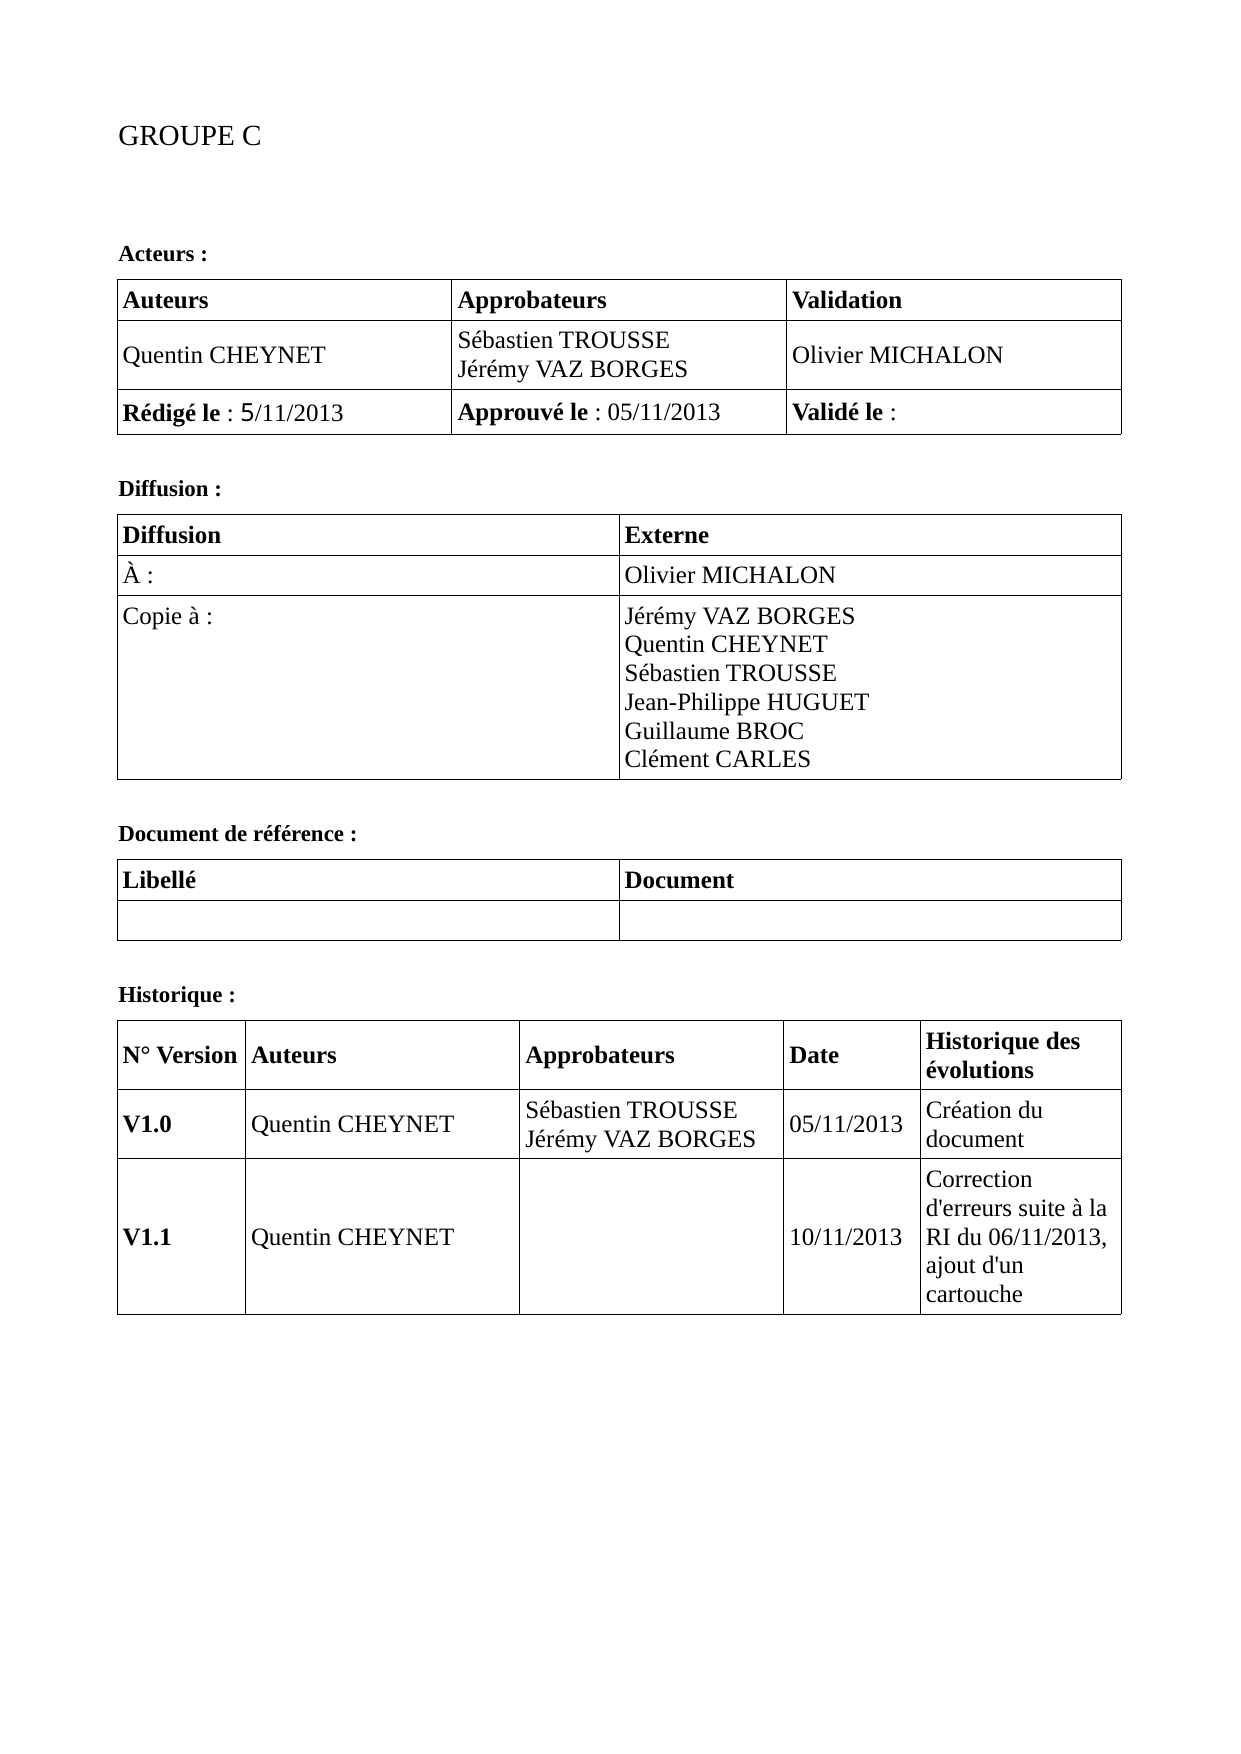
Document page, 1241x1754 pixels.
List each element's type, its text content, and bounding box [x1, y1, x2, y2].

table_header Historique des évolutions [921, 1021, 1121, 1089]
table_cell Rédigé le : 5/11/2013 [118, 390, 451, 434]
table_header Auteurs [246, 1021, 519, 1089]
table_cell [118, 901, 619, 940]
table_header Libellé [118, 860, 619, 899]
table_cell Olivier MICHALON [787, 321, 1121, 388]
text Historique : [118, 981, 1122, 1008]
table_header Approbateurs [452, 280, 786, 319]
table_cell Jérémy VAZ BORGES Quentin CHEYNET Sébastien TROUSSE Jean-Philippe HUGUET Guillaume BROC Clément CARLES [620, 596, 1121, 779]
table_cell [520, 1159, 783, 1313]
table_cell 10/11/2013 [784, 1159, 920, 1313]
table_cell V1.1 [118, 1159, 245, 1313]
table_header Auteurs [118, 280, 451, 319]
table_cell Approuvé le : 05/11/2013 [452, 390, 786, 434]
table_cell Sébastien TROUSSE Jérémy VAZ BORGES [520, 1090, 783, 1158]
table_header Document [620, 860, 1121, 899]
table_cell Copie à : [118, 596, 619, 779]
table_cell À : [118, 556, 619, 595]
table_cell Quentin CHEYNET [246, 1159, 519, 1313]
text Diffusion : [118, 476, 1122, 502]
table_cell V1.0 [118, 1090, 245, 1158]
table_header Date [784, 1021, 920, 1089]
table_cell Sébastien TROUSSE Jérémy VAZ BORGES [452, 321, 786, 388]
table_cell 05/11/2013 [784, 1090, 920, 1158]
table_cell Quentin CHEYNET [118, 321, 451, 388]
table_cell Correction d'erreurs suite à la RI du 06/11/2013, ajout d'un cartouche [921, 1159, 1121, 1313]
table_header N° Version [118, 1021, 245, 1089]
text GROUPE C [118, 118, 1122, 152]
table_header Diffusion [118, 515, 619, 555]
table_header Externe [620, 515, 1121, 555]
table_cell Olivier MICHALON [620, 556, 1121, 595]
table_cell Quentin CHEYNET [246, 1090, 519, 1158]
text Document de référence : [118, 820, 1122, 847]
table_header Validation [787, 280, 1121, 319]
table_cell Création du document [921, 1090, 1121, 1158]
table_header Approbateurs [520, 1021, 783, 1089]
table_cell Validé le : [787, 390, 1121, 434]
table_cell [620, 901, 1121, 940]
text Acteurs : [118, 240, 1122, 267]
